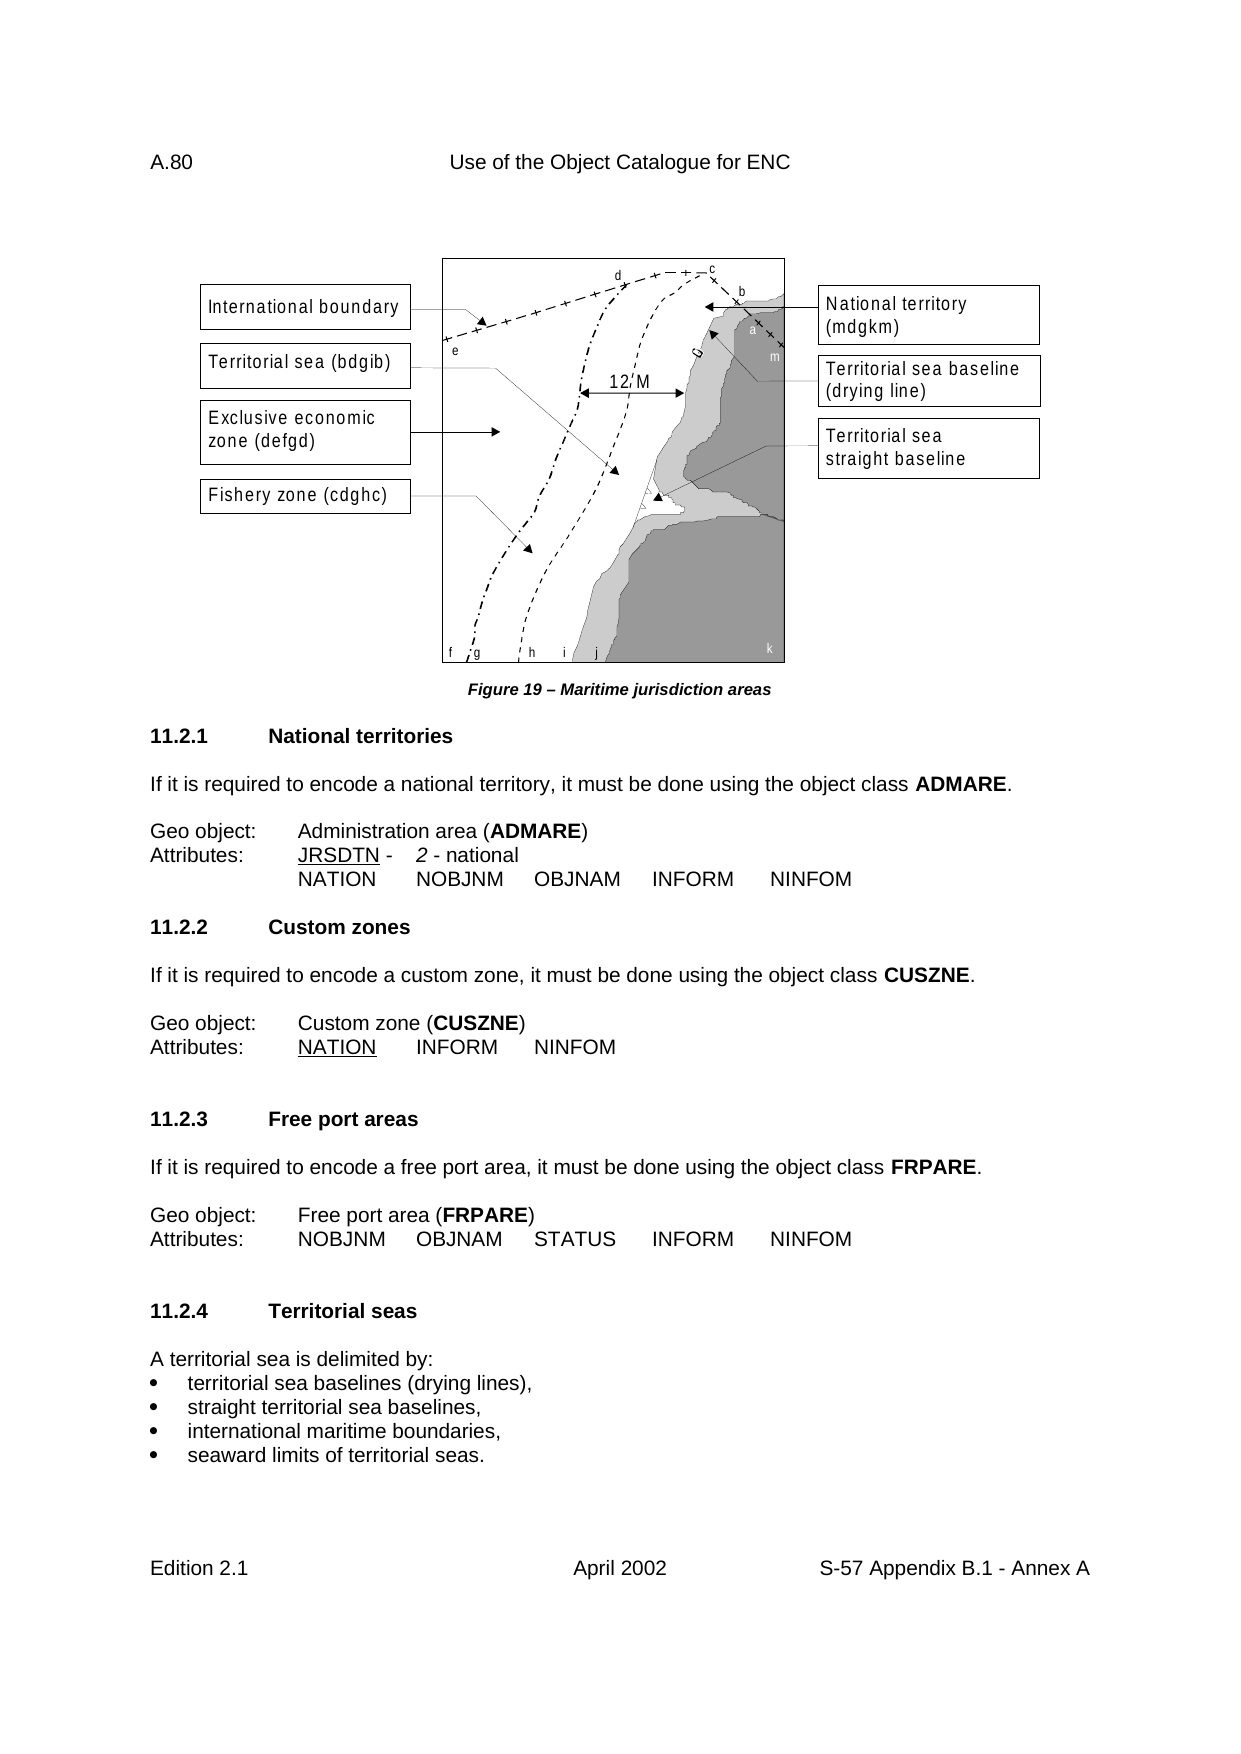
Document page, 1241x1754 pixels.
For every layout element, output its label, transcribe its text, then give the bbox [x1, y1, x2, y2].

subtitle 11.2.4 Territorial seas [150, 1298, 1090, 1322]
text Attributes: JRSDTN - 2 - national [150, 843, 1090, 867]
subtitle 11.2.2 Custom zones [150, 915, 1090, 939]
text If it is required to encode a national territory, it must be done using the object class ADMARE. [150, 771, 1090, 795]
list seaward limits of territorial seas. [150, 1443, 1090, 1467]
list straight territorial sea baselines, [150, 1394, 1090, 1418]
subtitle 11.2.1 National territories [150, 199, 1090, 747]
text NATION NOBJNM OBJNAM INFORM NINFOM [150, 867, 1090, 891]
text If it is required to encode a free port area, it must be done using the object class FRPARE. [150, 1155, 1090, 1179]
text Geo object: Free port area (FRPARE) [150, 1203, 1090, 1227]
text Geo object: Custom zone (CUSZNE) [150, 1011, 1090, 1035]
text Geo object: Administration area (ADMARE) [150, 819, 1090, 843]
text Figure 19 – Maritime jurisdiction areas [177, 679, 1063, 699]
list territorial sea baselines (drying lines), [150, 1370, 1090, 1394]
subtitle 11.2.3 Free port areas [150, 1107, 1090, 1131]
text A territorial sea is delimited by: [150, 1346, 1090, 1370]
text Attributes: NATION INFORM NINFOM [150, 1035, 1090, 1059]
list international maritime boundaries, [150, 1418, 1090, 1443]
text If it is required to encode a custom zone, it must be done using the object class CUSZNE. [150, 963, 1090, 987]
text Attributes: NOBJNM OBJNAM STATUS INFORM NINFOM [150, 1227, 1090, 1251]
